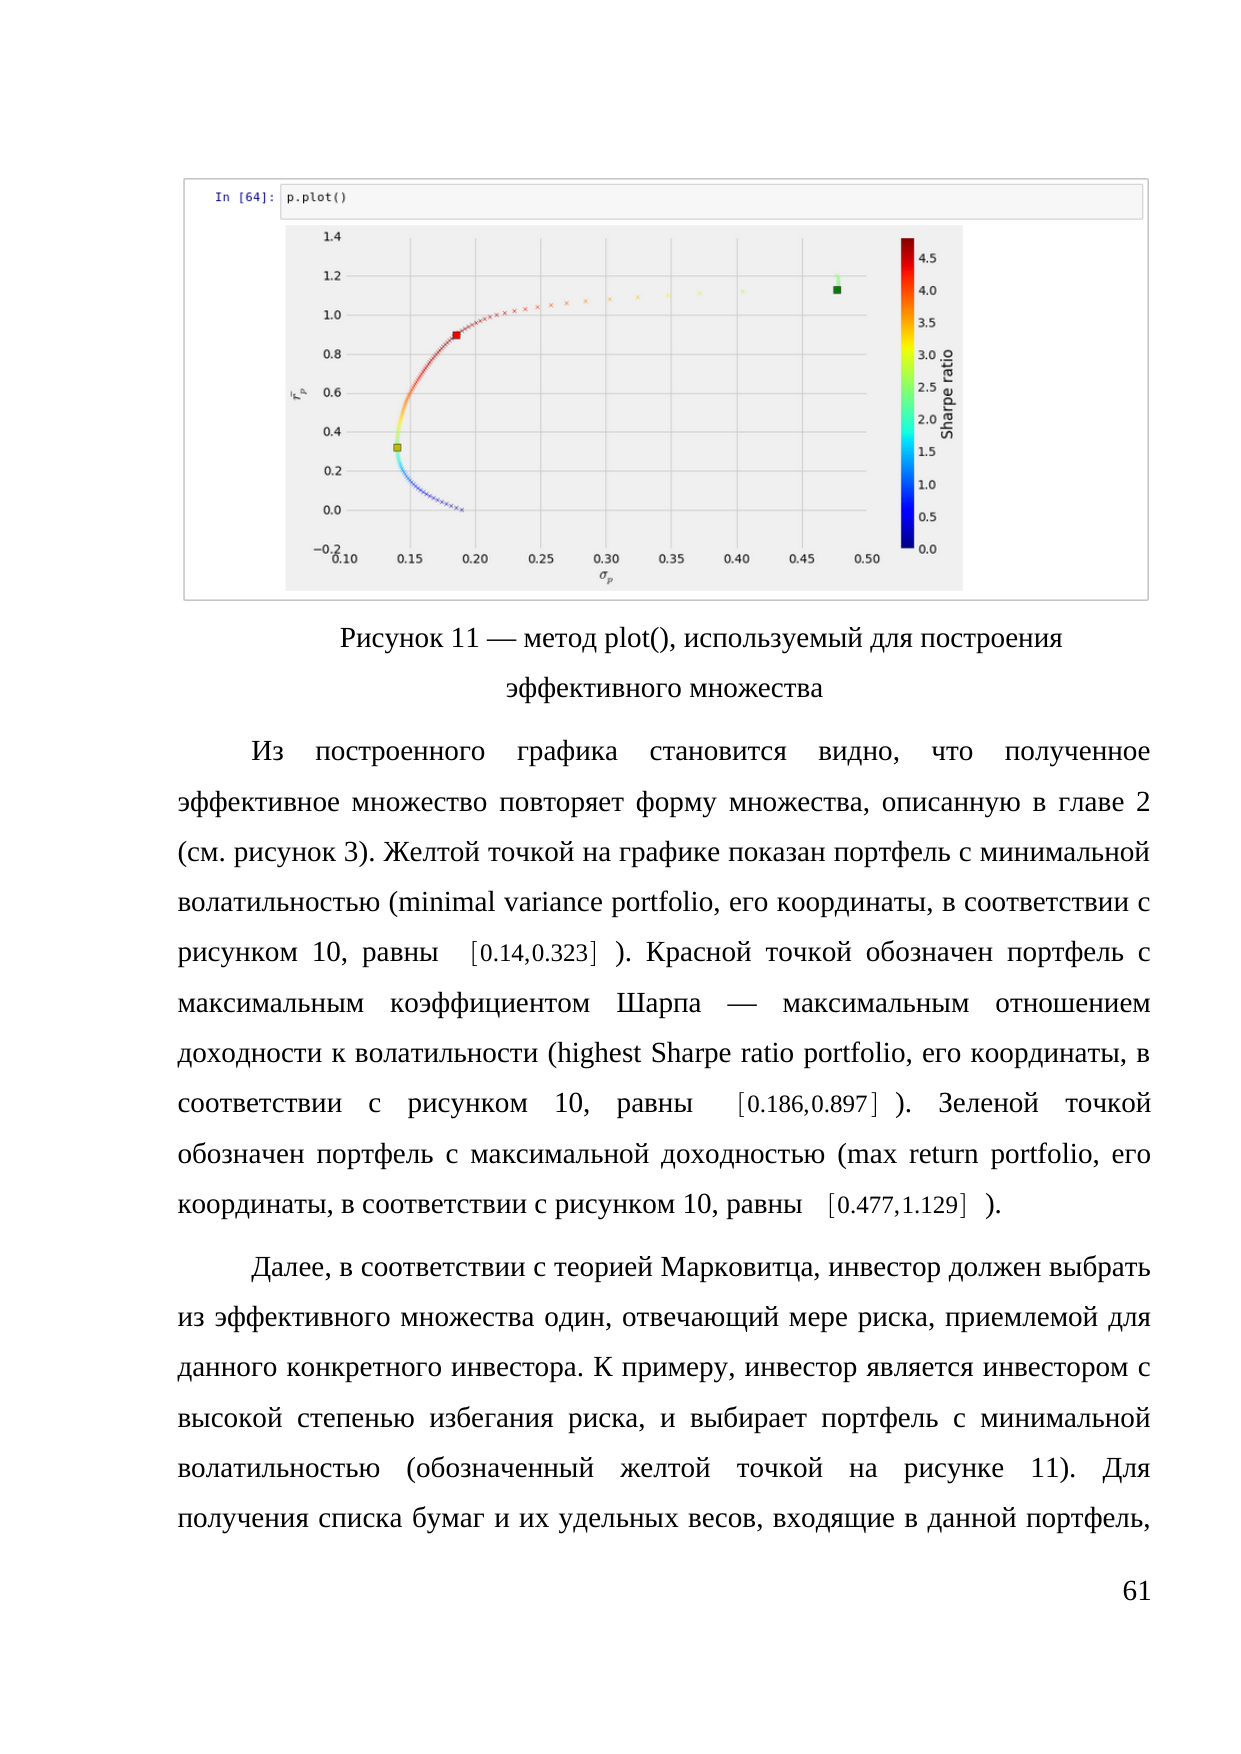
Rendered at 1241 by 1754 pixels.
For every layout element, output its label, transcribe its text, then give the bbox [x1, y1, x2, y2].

text Из построенного графика становится видно, что полученное эффективное множество повторяет форму множества, описанную в главе 2 (см. рисунок 3). Желтой точкой на графике показан портфель с минимальной волатильностью (minimal variance portfolio, его координаты, в соответствии с рисунком 10, равны ). Красной точкой обозначен портфель с максимальным коэффициентом Шарпа — максимальным отношением доходности к волатильности (highest Sharpe ratio portfolio, его координаты, в соответствии с рисунком 10, равны ). Зеленой точкой обозначен портфель с максимальной доходностью (max return portfolio, его координаты, в соответствии с рисунком 10, равны ). [177, 733, 1152, 1220]
text Далее, в соответствии с теорией Марковитца, инвестор должен выбрать из эффективного множества один, отвечающий мере риска, приемлемой для данного конкретного инвестора. К примеру, инвестор является инвестором с высокой степенью избегания риска, и выбирает портфель с минимальной волатильностью (обозначенный желтой точкой на рисунке 11). Для получения списка бумаг и их удельных весов, входящие в данной портфель, [177, 1249, 1152, 1534]
picture [177, 174, 1152, 604]
text Рисунок 11 — метод plot(), используемый для построения эффективного множества [177, 604, 1152, 704]
